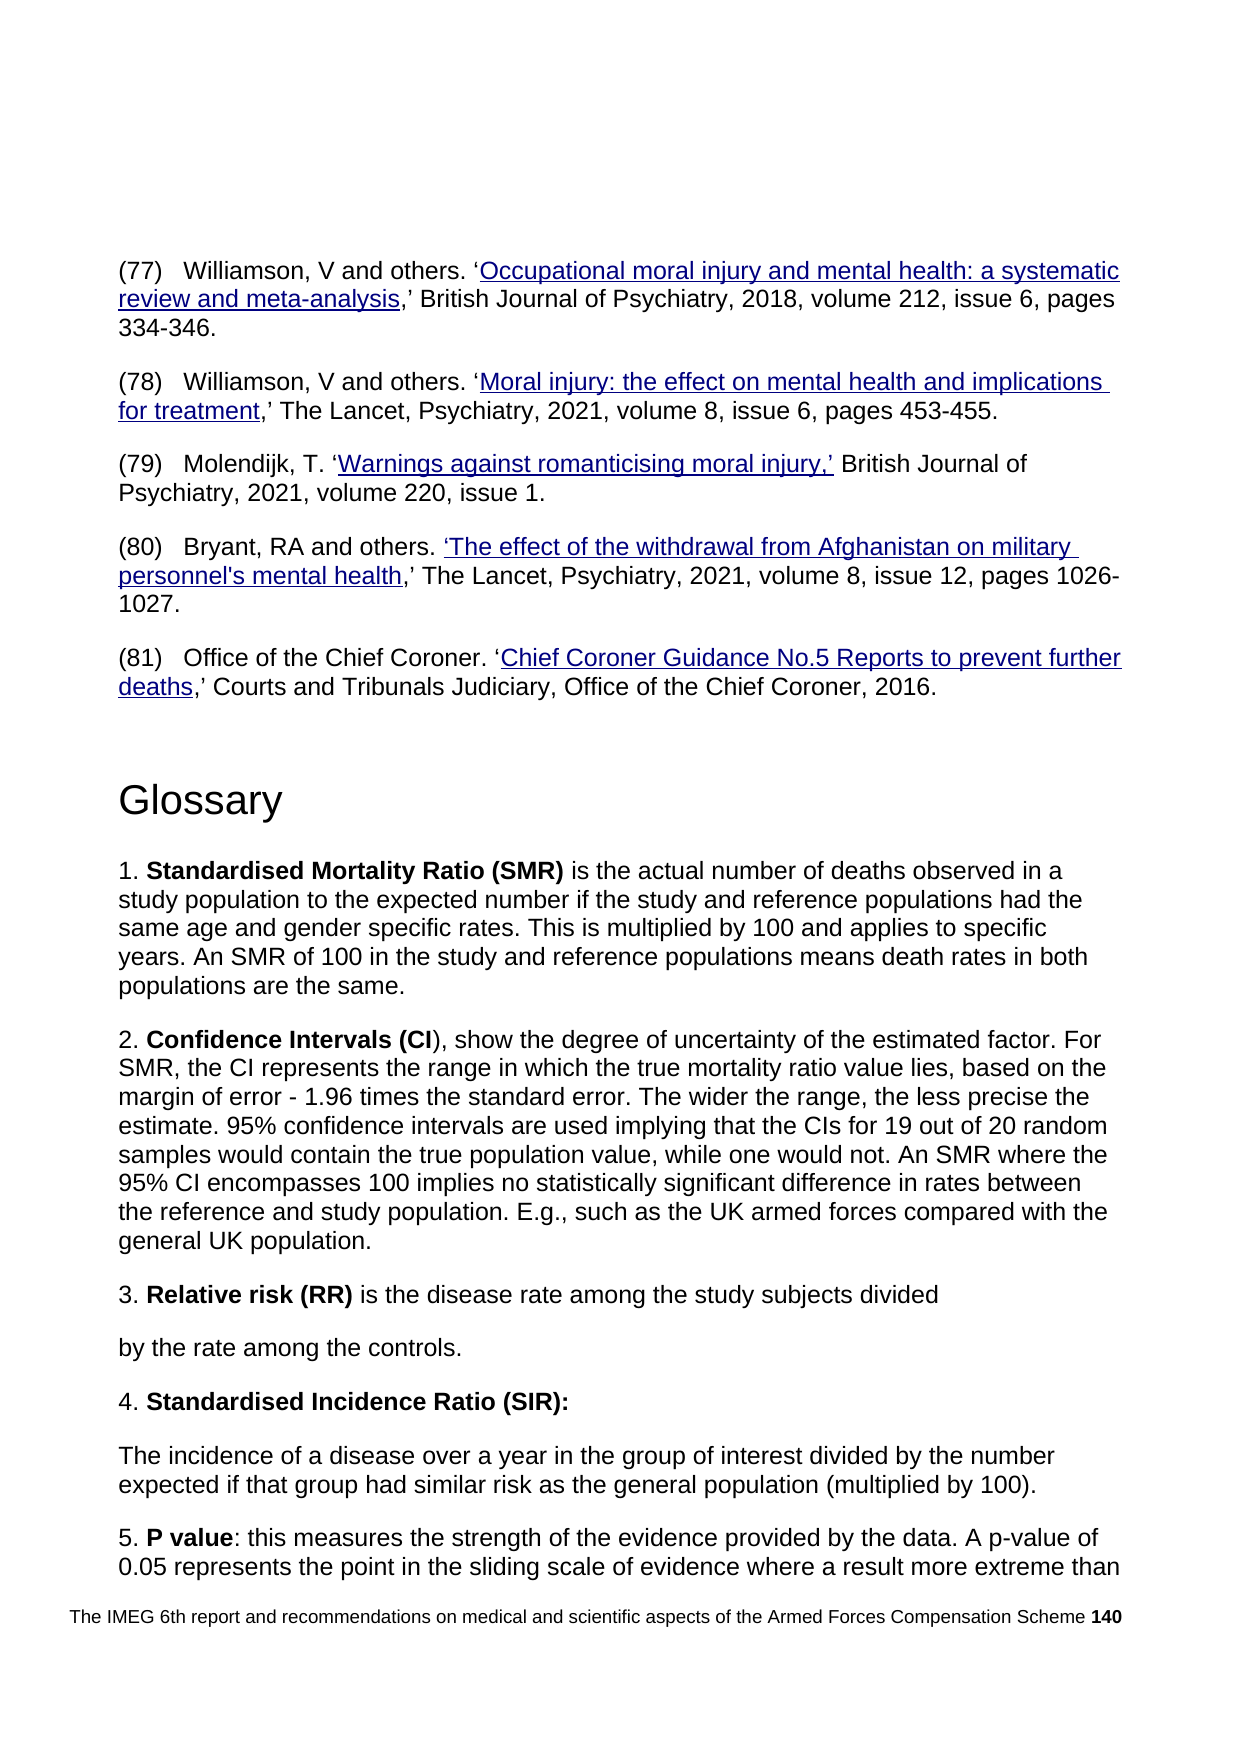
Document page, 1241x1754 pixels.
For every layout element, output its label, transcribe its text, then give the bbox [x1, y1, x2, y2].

subtitle Glossary [118, 776, 1122, 824]
text (80) Bryant, RA and others. ‘The effect of the withdrawal from Afghanistan on military personnel's mental health,’ The Lancet, Psychiatry, 2021, volume 8, issue 12, pages 1026-1027. [118, 532, 1122, 618]
text (77) Williamson, V and others. ‘Occupational moral injury and mental health: a systematic review and meta-analysis,’ British Journal of Psychiatry, 2018, volume 212, issue 6, pages 334-346. [118, 256, 1122, 342]
text The incidence of a disease over a year in the group of interest divided by the number expected if that group had similar risk as the general population (multiplied by 100). [118, 1441, 1122, 1498]
text 4. Standardised Incidence Ratio (SIR): [118, 1387, 1122, 1416]
text (78) Williamson, V and others. ‘Moral injury: the effect on mental health and implications for treatment,’ The Lancet, Psychiatry, 2021, volume 8, issue 6, pages 453-455. [118, 367, 1122, 424]
text 5. P value: this measures the strength of the evidence provided by the data. A p-value of 0.05 represents the point in the sliding scale of evidence where a result more extreme than [118, 1523, 1122, 1581]
text (79) Molendijk, T. ‘Warnings against romanticising moral injury,’ British Journal of Psychiatry, 2021, volume 220, issue 1. [118, 449, 1122, 507]
text by the rate among the controls. [118, 1333, 1122, 1362]
text 2. Confidence Intervals (CI), show the degree of uncertainty of the estimated factor. For SMR, the CI represents the range in which the true mortality ratio value lies, based on the margin of error - 1.96 times the standard error. The wider the range, the less precise the estimate. 95% confidence intervals are used implying that the CIs for 19 out of 20 random samples would contain the true population value, while one would not. An SMR where the 95% CI encompasses 100 implies no statistically significant difference in rates between the reference and study population. E.g., such as the UK armed forces compared with the general UK population. [118, 1024, 1122, 1254]
text (81) Office of the Chief Coroner. ‘Chief Coroner Guidance No.5 Reports to prevent further deaths,’ Courts and Tribunals Judiciary, Office of the Chief Coroner, 2016. [118, 643, 1122, 701]
text 1. Standardised Mortality Ratio (SMR) is the actual number of deaths observed in a study population to the expected number if the study and reference populations had the same age and gender specific rates. This is multiplied by 100 and applies to specific years. An SMR of 100 in the study and reference populations means death rates in both populations are the same. [118, 856, 1122, 999]
text 3. Relative risk (RR) is the disease rate among the study subjects divided [118, 1279, 1122, 1308]
